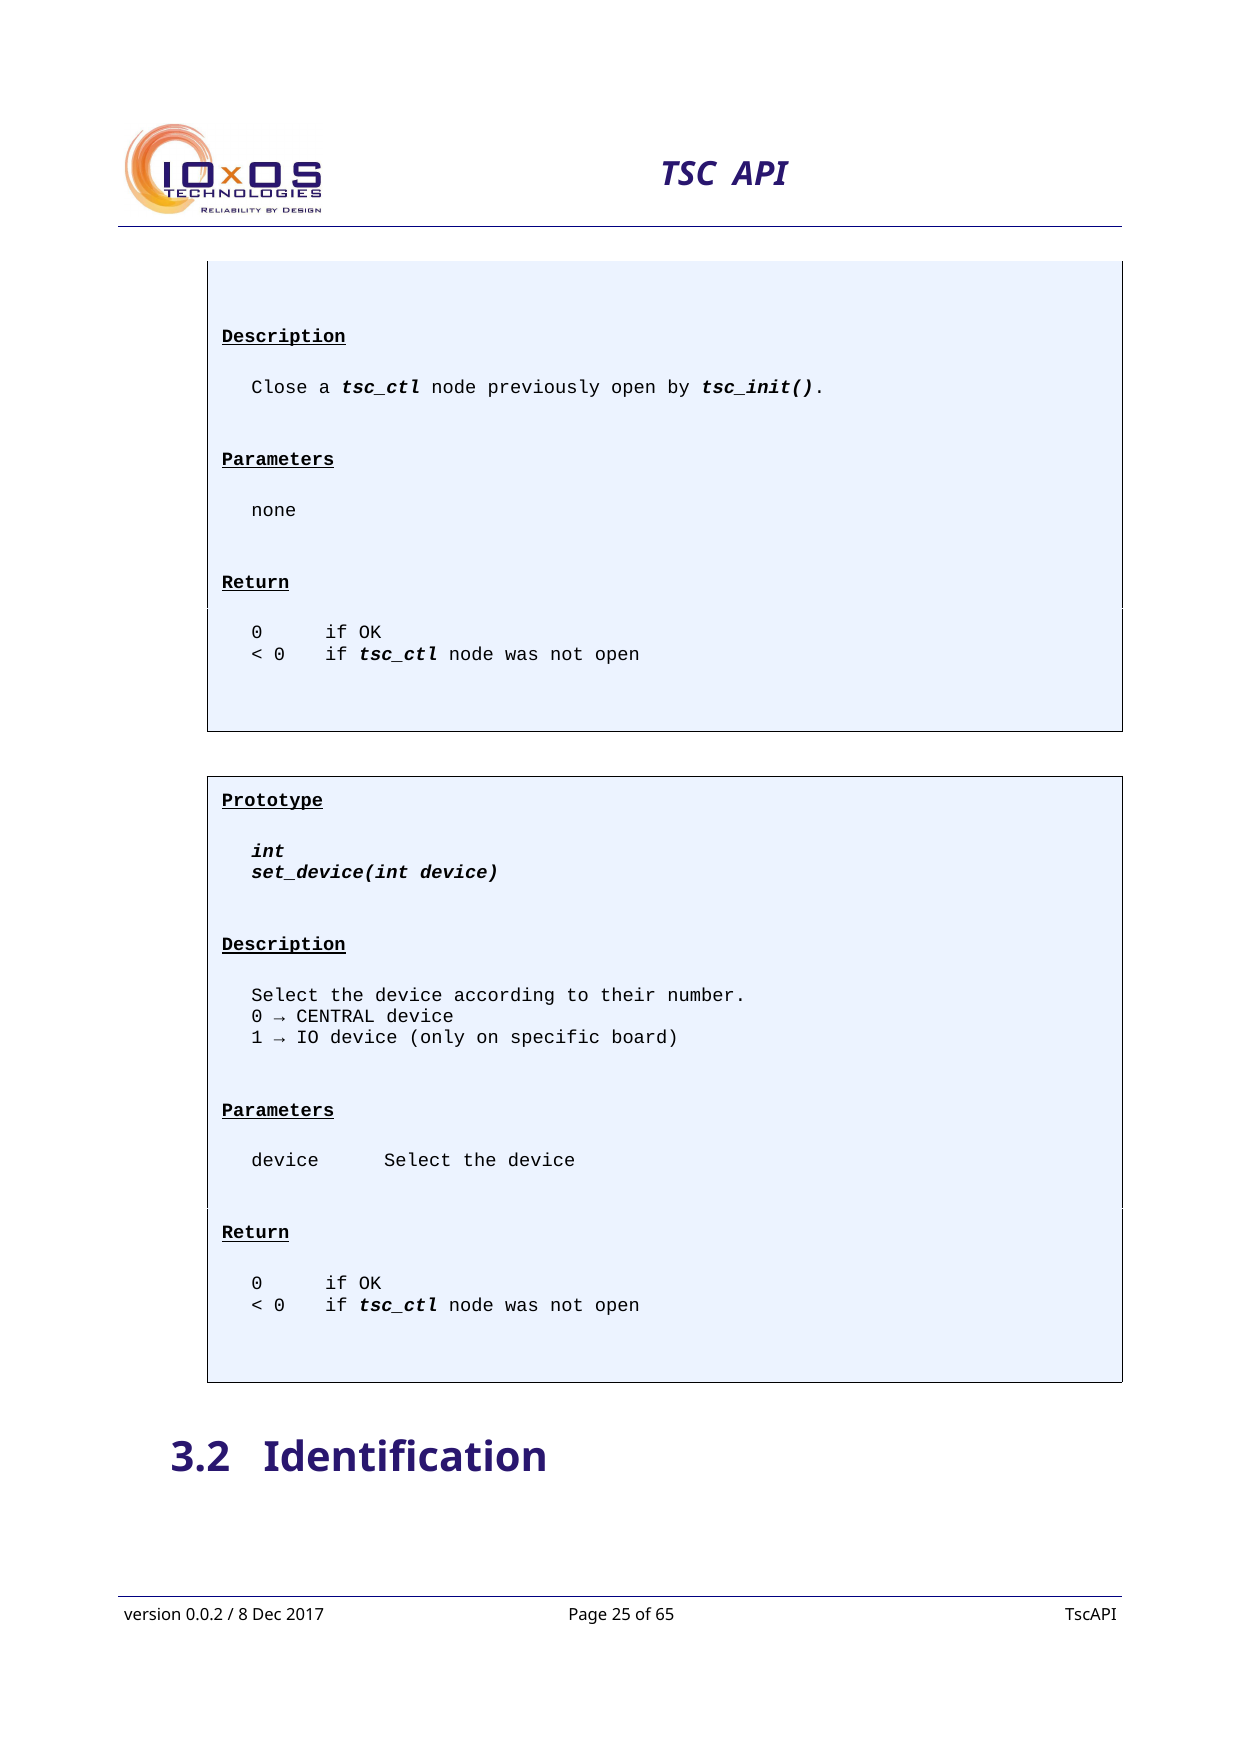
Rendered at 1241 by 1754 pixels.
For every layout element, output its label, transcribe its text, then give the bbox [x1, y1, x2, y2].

text 0 if OK [208, 608, 1122, 644]
text 1 → IO device (only on specific board) [208, 1028, 1122, 1049]
picture [123, 123, 323, 217]
text none [208, 486, 1122, 522]
text < 0 if tsc_ctl node was not open [208, 644, 1122, 681]
text set_device(int device) [208, 863, 1122, 884]
subtitle Return [208, 1208, 1122, 1259]
subtitle Return [208, 558, 1122, 608]
text < 0 if tsc_ctl node was not open [208, 1295, 1122, 1331]
text 0 → CENTRAL device [208, 1007, 1122, 1028]
text device Select the device [208, 1136, 1122, 1172]
text Select the device according to their number. [208, 971, 1122, 1007]
text Prototype [208, 777, 1122, 827]
subtitle Description [208, 312, 1122, 363]
subtitle Parameters [208, 435, 1122, 486]
subtitle Description [208, 920, 1122, 971]
subtitle Parameters [208, 1086, 1122, 1136]
text 0 if OK [208, 1259, 1122, 1295]
text Close a tsc_ctl node previously open by tsc_init(). [208, 363, 1122, 399]
subtitle Identification [159, 1427, 1122, 1483]
text int [208, 827, 1122, 863]
